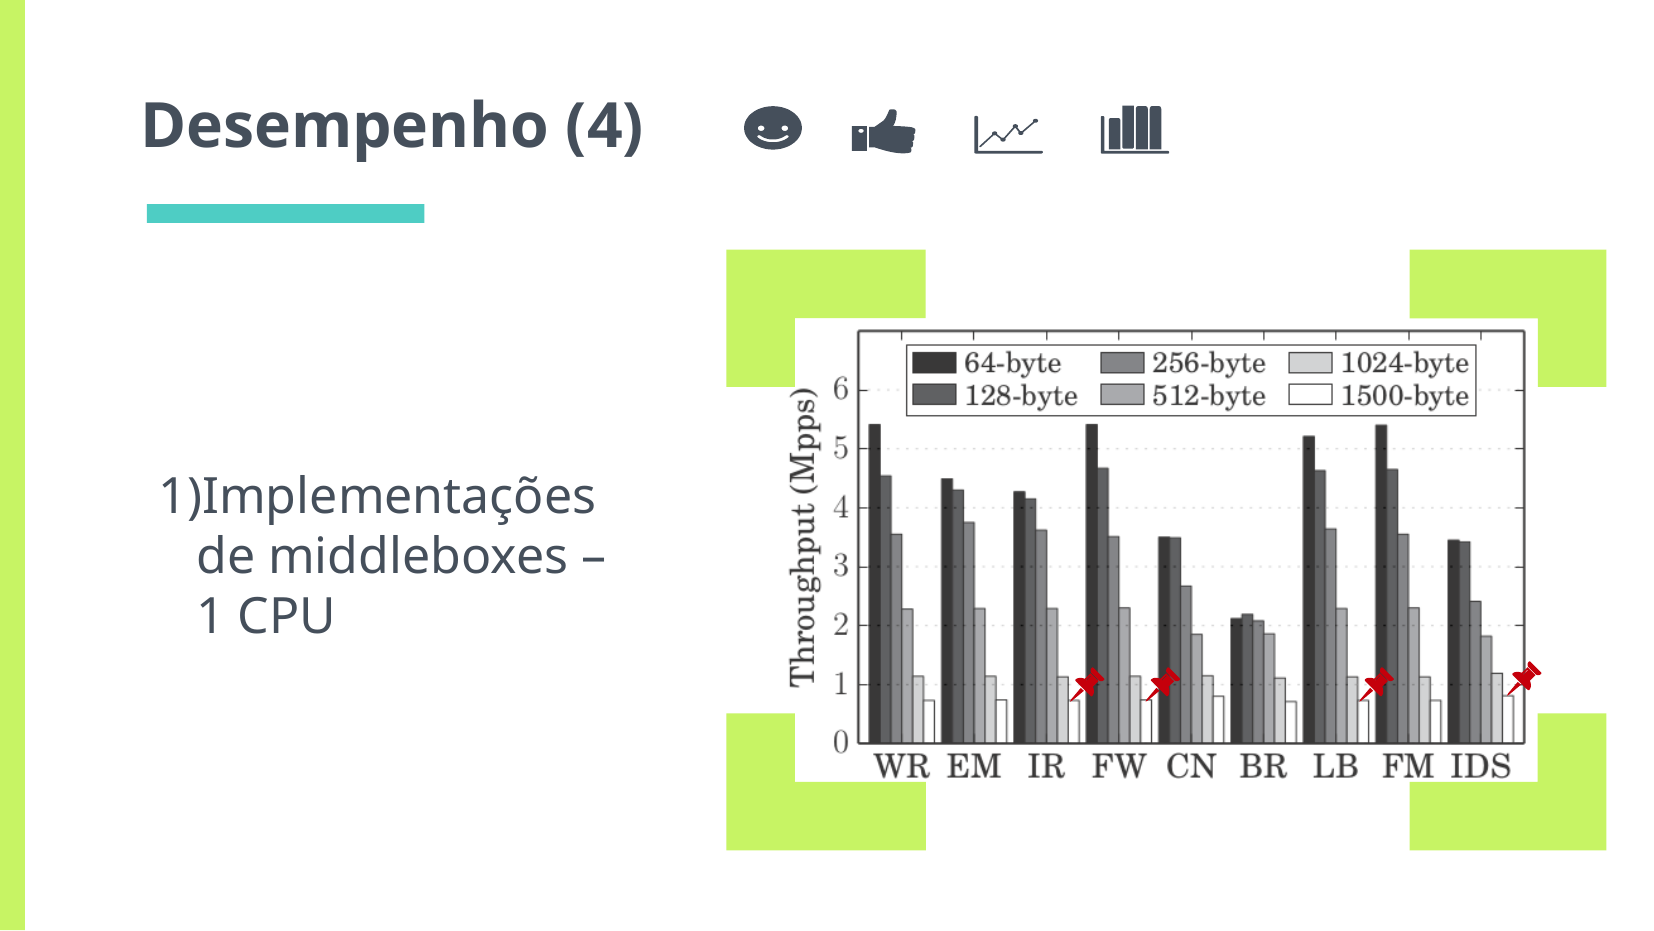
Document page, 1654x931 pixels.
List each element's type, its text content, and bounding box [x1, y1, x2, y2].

text_box [869, 109, 916, 154]
text_box [974, 115, 1043, 154]
text_box [744, 106, 802, 150]
text_box [1145, 667, 1180, 702]
text_box [1409, 249, 1607, 387]
text_box [1122, 105, 1134, 149]
list Implementações de middleboxes – 1 CPU [106, 429, 638, 678]
text_box [851, 126, 867, 151]
text_box [1409, 713, 1607, 851]
title Desempenho (4) [124, 0, 1529, 176]
text_box [726, 249, 926, 387]
text_box [1070, 667, 1105, 702]
text_box [1359, 667, 1394, 702]
text_box [1507, 661, 1542, 696]
text_box [726, 713, 926, 851]
text_box [1100, 106, 1170, 154]
picture [785, 318, 1536, 784]
